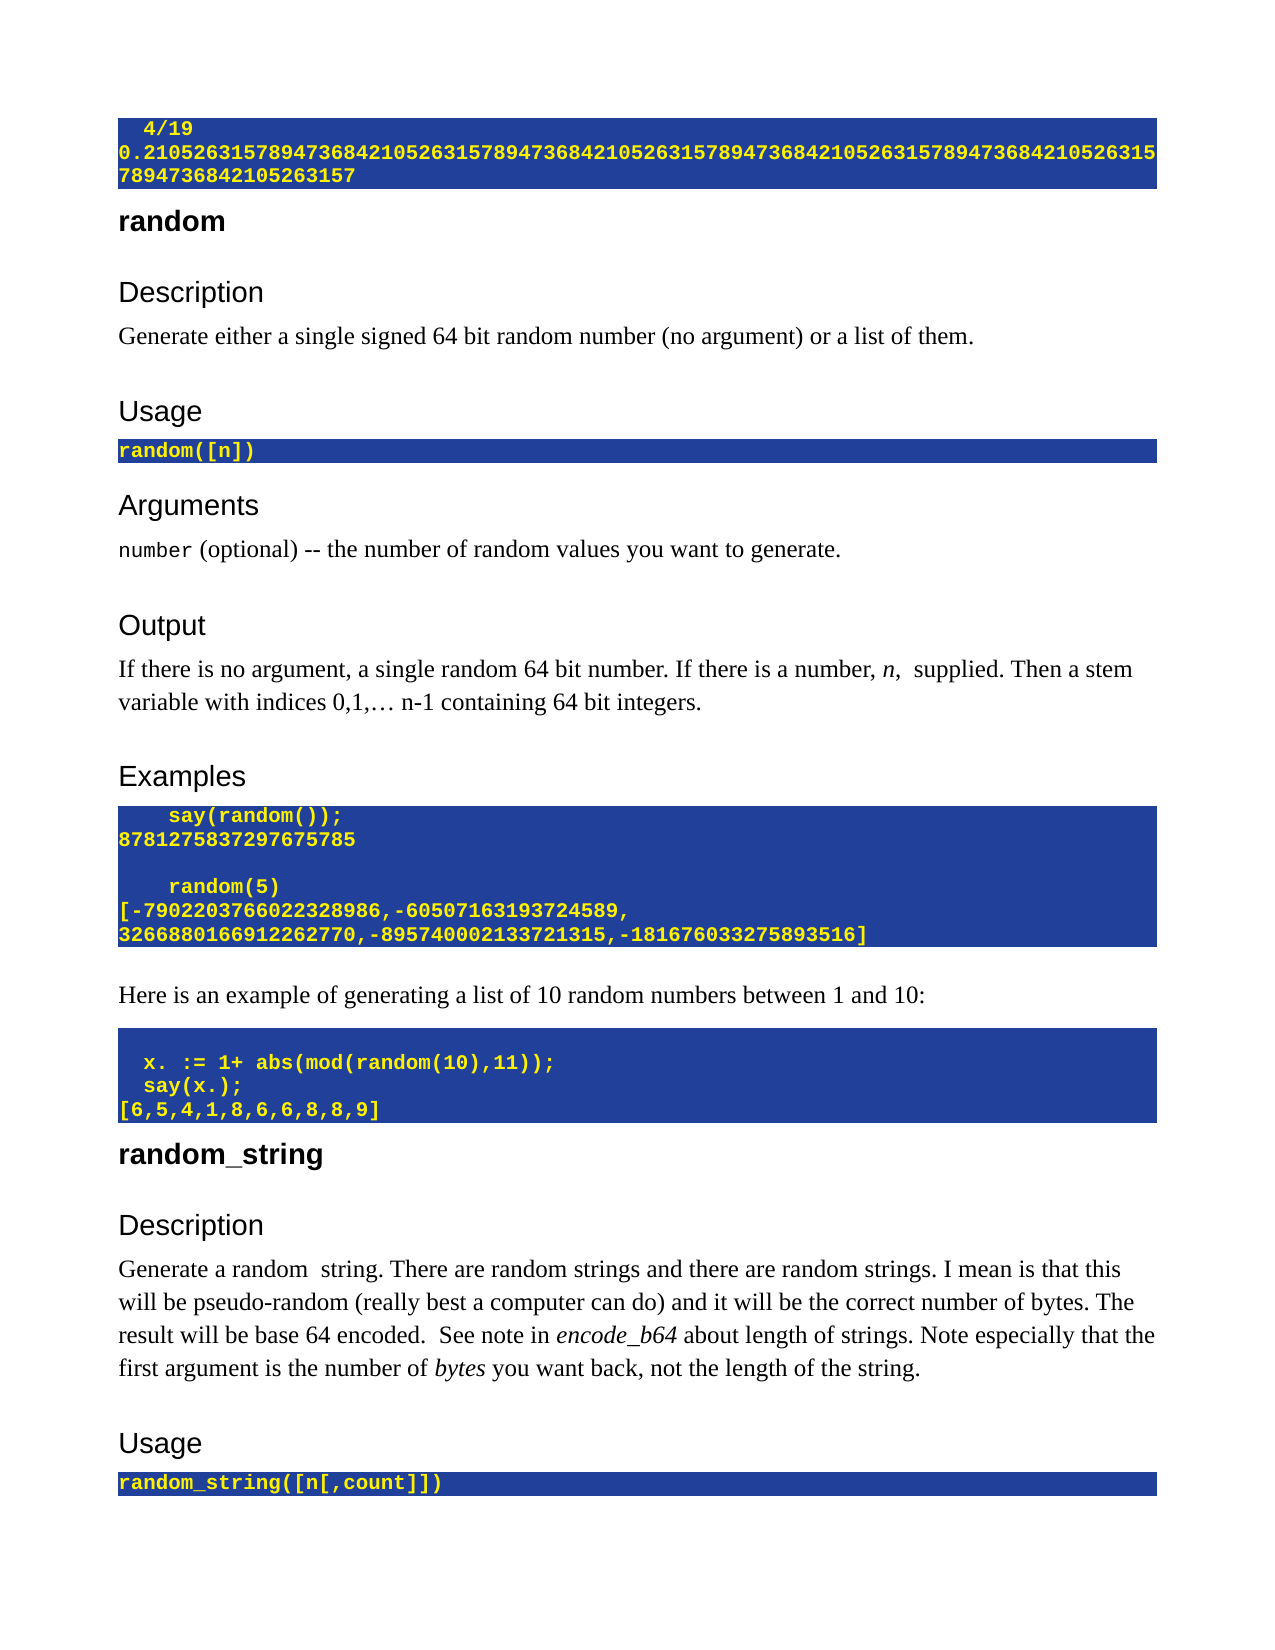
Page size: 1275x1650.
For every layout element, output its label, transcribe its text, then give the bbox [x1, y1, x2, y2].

subtitle random [118, 204, 1157, 237]
subtitle Usage [118, 1426, 1157, 1460]
subtitle Arguments [118, 488, 1157, 522]
text random_string([n[,count]]) [118, 1472, 1157, 1496]
text Here is an example of generating a list of 10 random numbers between 1 and 10: [118, 947, 1157, 1009]
subtitle Description [118, 275, 1157, 308]
text say(random()); [118, 806, 1157, 829]
text number (optional) -- the number of random values you want to generate. [118, 534, 1157, 564]
text Generate either a single signed 64 bit random number (no argument) or a list of them. [118, 321, 1157, 350]
subtitle Examples [118, 759, 1157, 793]
subtitle Usage [118, 393, 1157, 427]
text say(x.); [118, 1075, 1157, 1099]
text 3266880166912262770,-895740002133721315,-181676033275893516] [118, 924, 1157, 947]
text random(5) [118, 876, 1157, 900]
text random([n]) [118, 439, 1157, 463]
subtitle random_string [118, 1137, 1157, 1171]
subtitle Description [118, 1208, 1157, 1242]
text x. := 1+ abs(mod(random(10),11)); [118, 1052, 1157, 1075]
text 4/19 [118, 118, 1157, 142]
text If there is no argument, a single random 64 bit number. If there is a number, n, supplied. Then a stem variable with indices 0,1,… n-1 containing 64 bit integers. [118, 654, 1157, 716]
text [-7902203766022328986,-60507163193724589, [118, 900, 1157, 924]
text 0.2105263157894736842105263157894736842105263157894736842105263157894736842105263157894736842105263157 [118, 142, 1157, 189]
text [6,5,4,1,8,6,6,8,8,9] [118, 1099, 1157, 1123]
subtitle Output [118, 608, 1157, 641]
text Generate a random string. There are random strings and there are random strings. I mean is that this will be pseudo-random (really best a computer can do) and it will be the correct number of bytes. The result will be base 64 encoded. See note in encode_b64 about length of strings. Note especially that the first argument is the number of bytes you want back, not the length of the string. [118, 1254, 1157, 1382]
text 8781275837297675785 [118, 829, 1157, 853]
